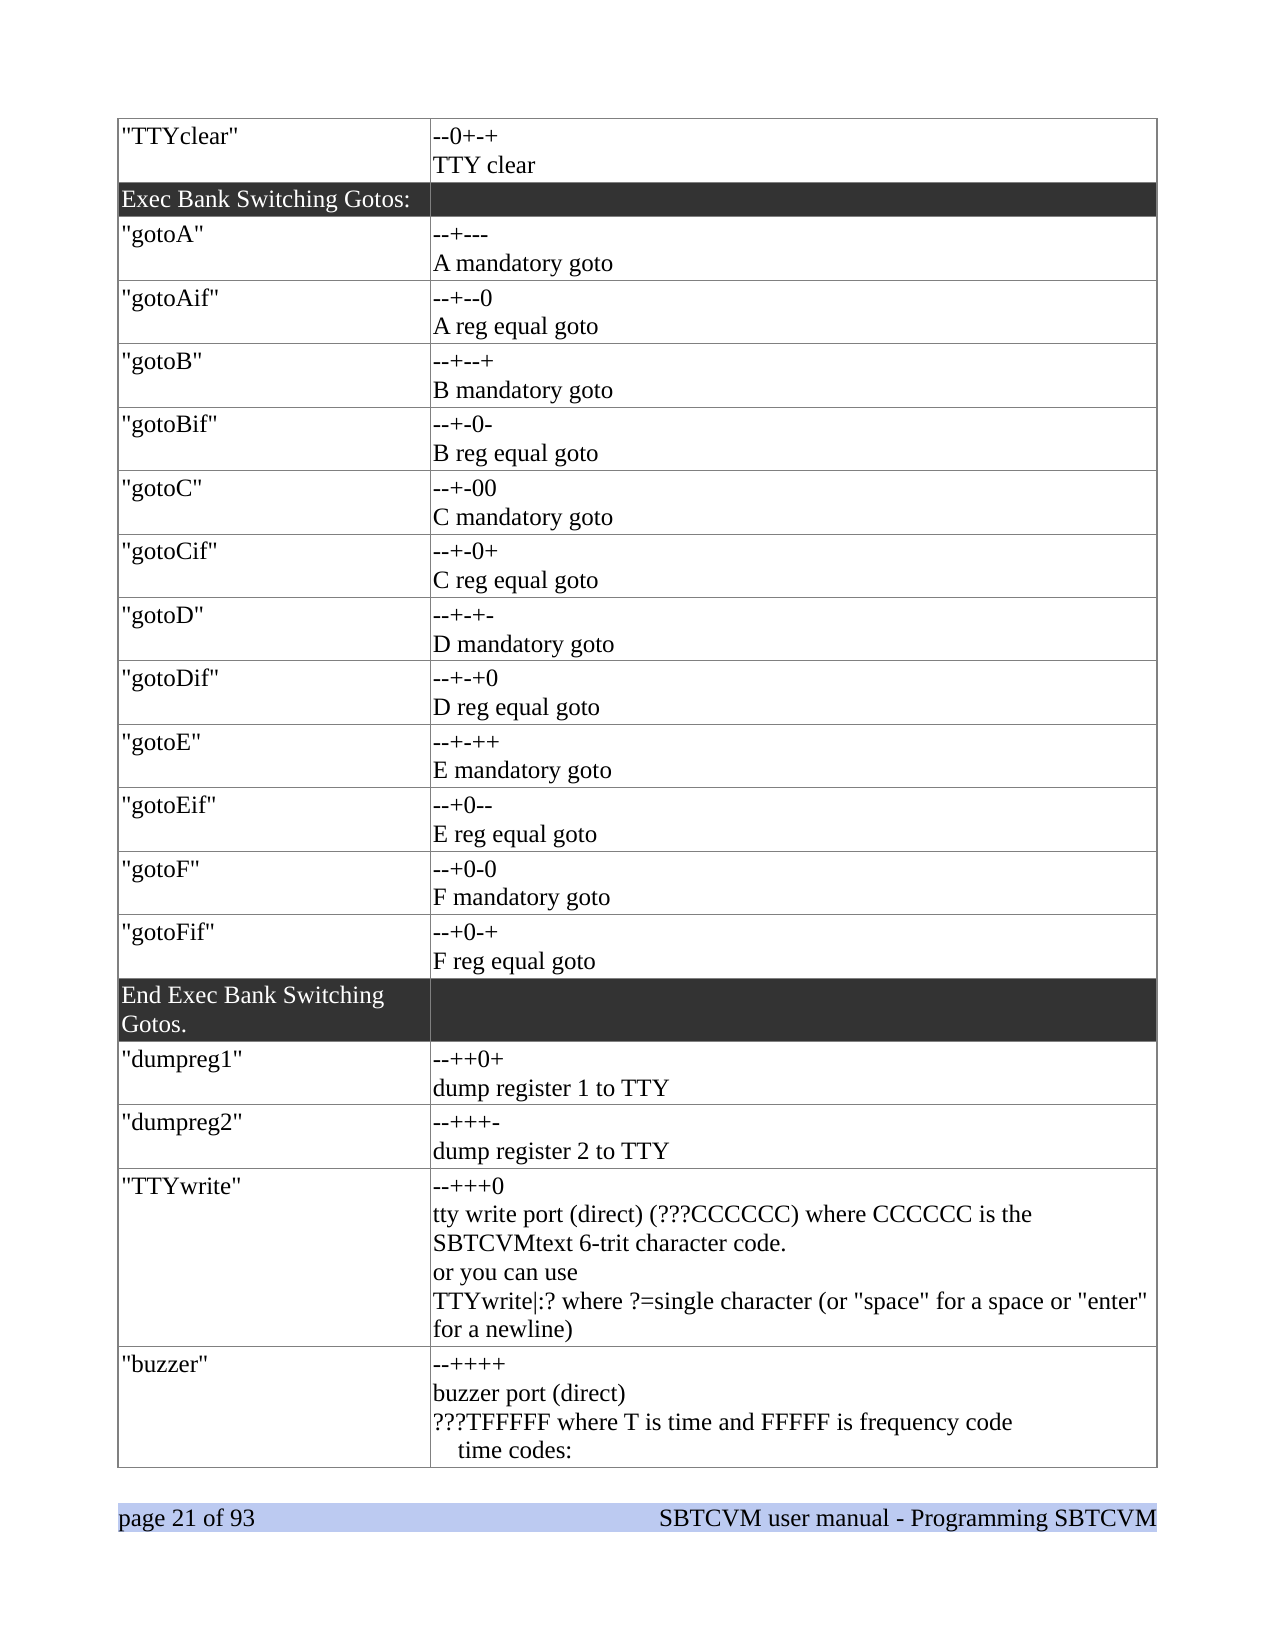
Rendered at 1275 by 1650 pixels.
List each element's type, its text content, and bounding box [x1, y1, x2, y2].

table_cell "gotoDif" [119, 661, 430, 724]
table_cell --++0+ dump register 1 to TTY [431, 1042, 1156, 1104]
table_cell --+-++ E mandatory goto [431, 725, 1156, 787]
table_cell "gotoB" [119, 344, 430, 407]
table_cell Exec Bank Switching Gotos: [119, 183, 430, 216]
table_cell "gotoAif" [119, 281, 430, 343]
table_cell "gotoA" [119, 217, 430, 280]
table_cell --+--+ B mandatory goto [431, 344, 1156, 407]
table_cell [431, 183, 1156, 216]
table_cell --0+-+ TTY clear [431, 119, 1156, 182]
table_cell "buzzer" [119, 1347, 430, 1467]
table_cell --+--0 A reg equal goto [431, 281, 1156, 343]
table_cell --+++- dump register 2 to TTY [431, 1105, 1156, 1168]
table_cell "gotoCif" [119, 535, 430, 597]
table_cell --+0-+ F reg equal goto [431, 915, 1156, 977]
table_cell --+-0+ C reg equal goto [431, 535, 1156, 597]
table_cell "gotoF" [119, 852, 430, 914]
table_cell "TTYclear" [119, 119, 430, 182]
table_cell "dumpreg1" [119, 1042, 430, 1104]
table_cell [431, 979, 1156, 1041]
table_cell --+++0 tty write port (direct) (???CCCCCC) where CCCCCC is the SBTCVMtext 6-trit character code. or you can use TTYwrite|:? where ?=single character (or "space" for a space or "enter" for a newline) [431, 1169, 1156, 1346]
table_cell End Exec Bank Switching Gotos. [119, 979, 430, 1041]
table_cell --+--- A mandatory goto [431, 217, 1156, 280]
table_cell "gotoFif" [119, 915, 430, 977]
table_cell --+-+- D mandatory goto [431, 598, 1156, 660]
table_cell "gotoBif" [119, 408, 430, 470]
table_cell "dumpreg2" [119, 1105, 430, 1168]
table_cell "gotoD" [119, 598, 430, 660]
table_cell --+0-- E reg equal goto [431, 788, 1156, 851]
table_cell --+-0- B reg equal goto [431, 408, 1156, 470]
table_cell "gotoC" [119, 471, 430, 533]
table_cell --+-+0 D reg equal goto [431, 661, 1156, 724]
table_cell --+0-0 F mandatory goto [431, 852, 1156, 914]
table_cell --+-00 C mandatory goto [431, 471, 1156, 533]
table_cell "TTYwrite" [119, 1169, 430, 1346]
table_cell "gotoEif" [119, 788, 430, 851]
table_cell --++++ buzzer port (direct) ???TFFFFF where T is time and FFFFF is frequency code time codes: [431, 1347, 1156, 1467]
table_cell "gotoE" [119, 725, 430, 787]
